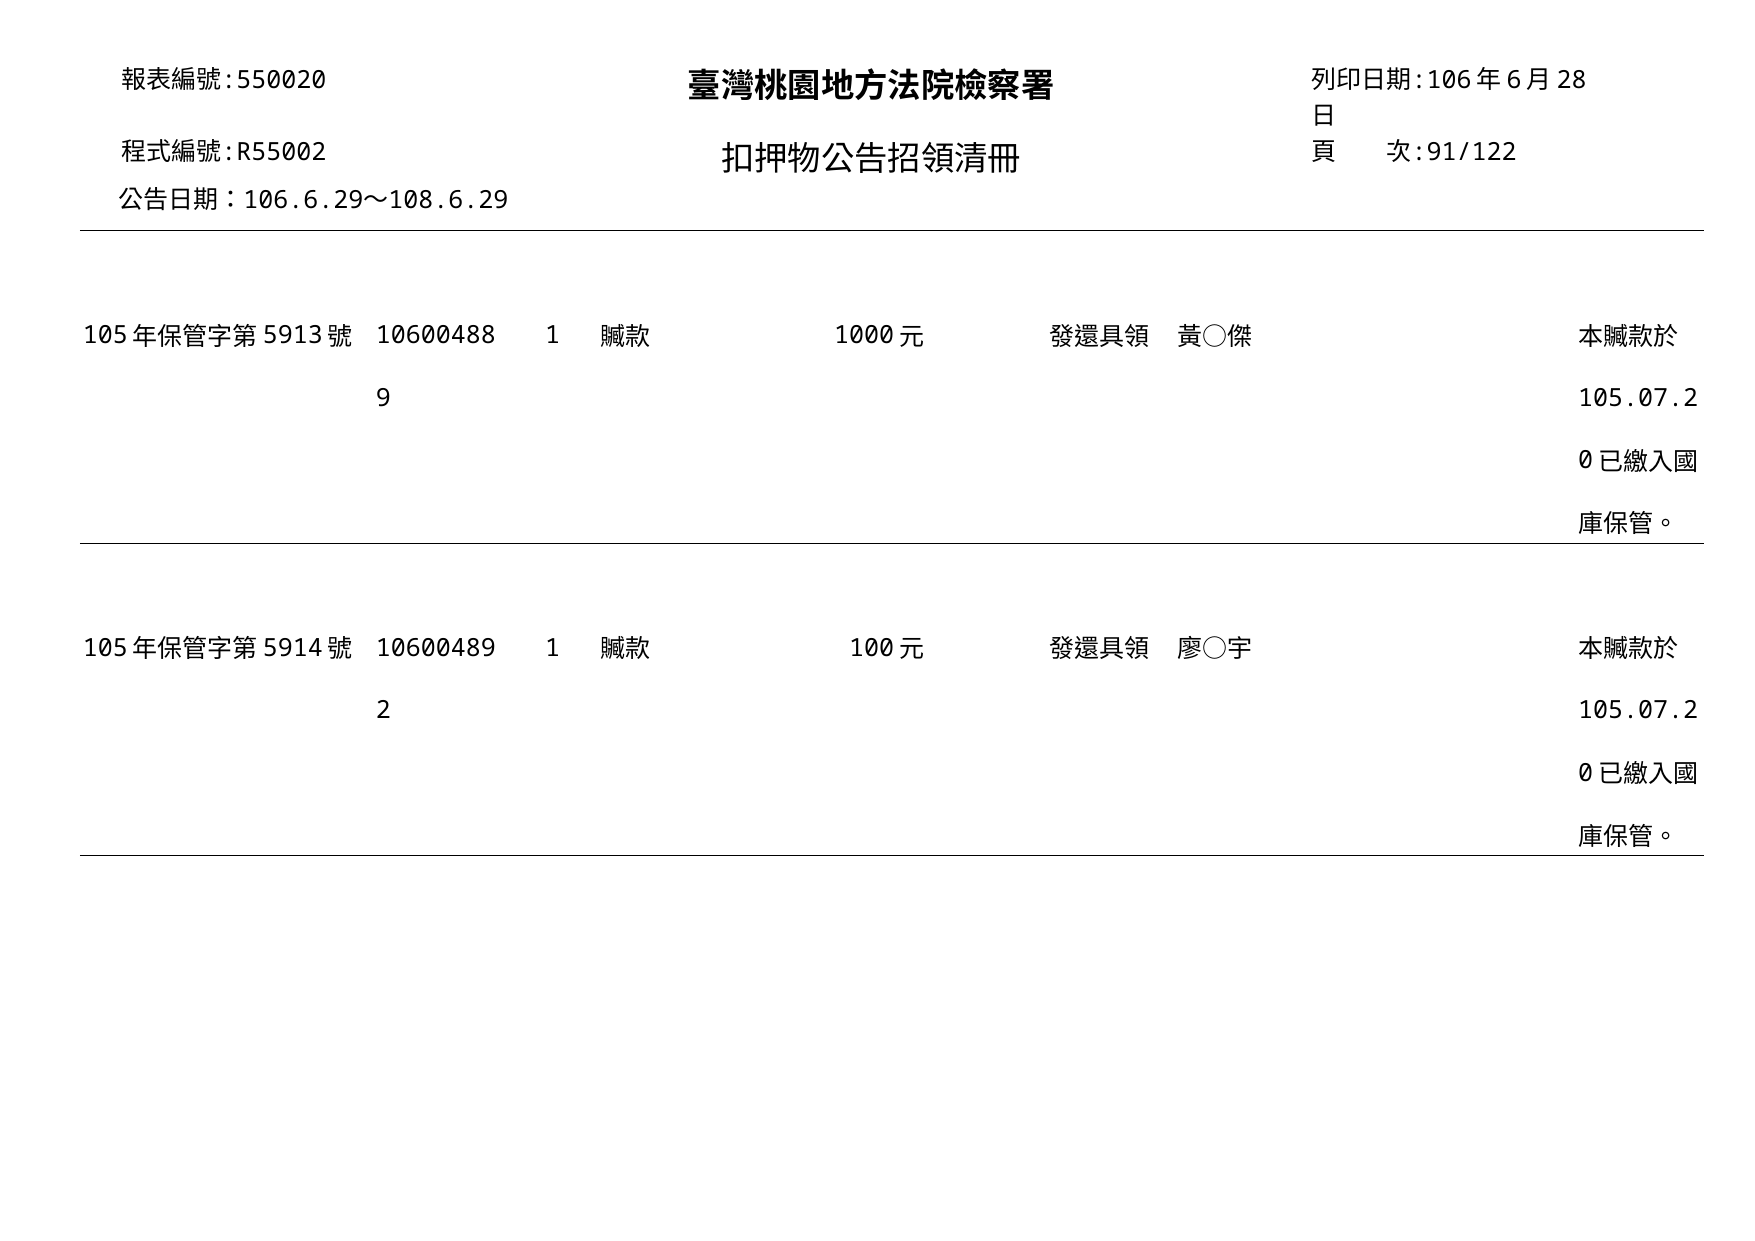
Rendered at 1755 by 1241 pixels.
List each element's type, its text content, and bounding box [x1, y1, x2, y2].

table_cell 贓款 [597, 544, 807, 855]
table_cell 105年保管字第5913號 [80, 231, 373, 542]
table_cell 贓款 [597, 231, 807, 542]
table_cell [927, 231, 1046, 542]
table_cell 105年保管字第5914號 [80, 544, 373, 855]
table_cell 1 [507, 231, 597, 542]
table_cell 廖○宇 [1175, 544, 1317, 855]
table_cell 發還具領 [1046, 231, 1175, 542]
table_cell 本贓款於105.07.20已繳入國庫保管。 [1575, 544, 1704, 855]
table_cell 106004892 [373, 544, 507, 855]
table_cell [1317, 231, 1575, 542]
table_cell 黃○傑 [1175, 231, 1317, 542]
table_cell 發還具領 [1046, 544, 1175, 855]
table_cell 1 [507, 544, 597, 855]
table_cell [927, 544, 1046, 855]
table_cell 1000元 [808, 231, 927, 542]
table_cell 本贓款於105.07.20已繳入國庫保管。 [1575, 231, 1704, 542]
table_cell 106004889 [373, 231, 507, 542]
table_cell [1317, 544, 1575, 855]
table_cell 100元 [808, 544, 927, 855]
